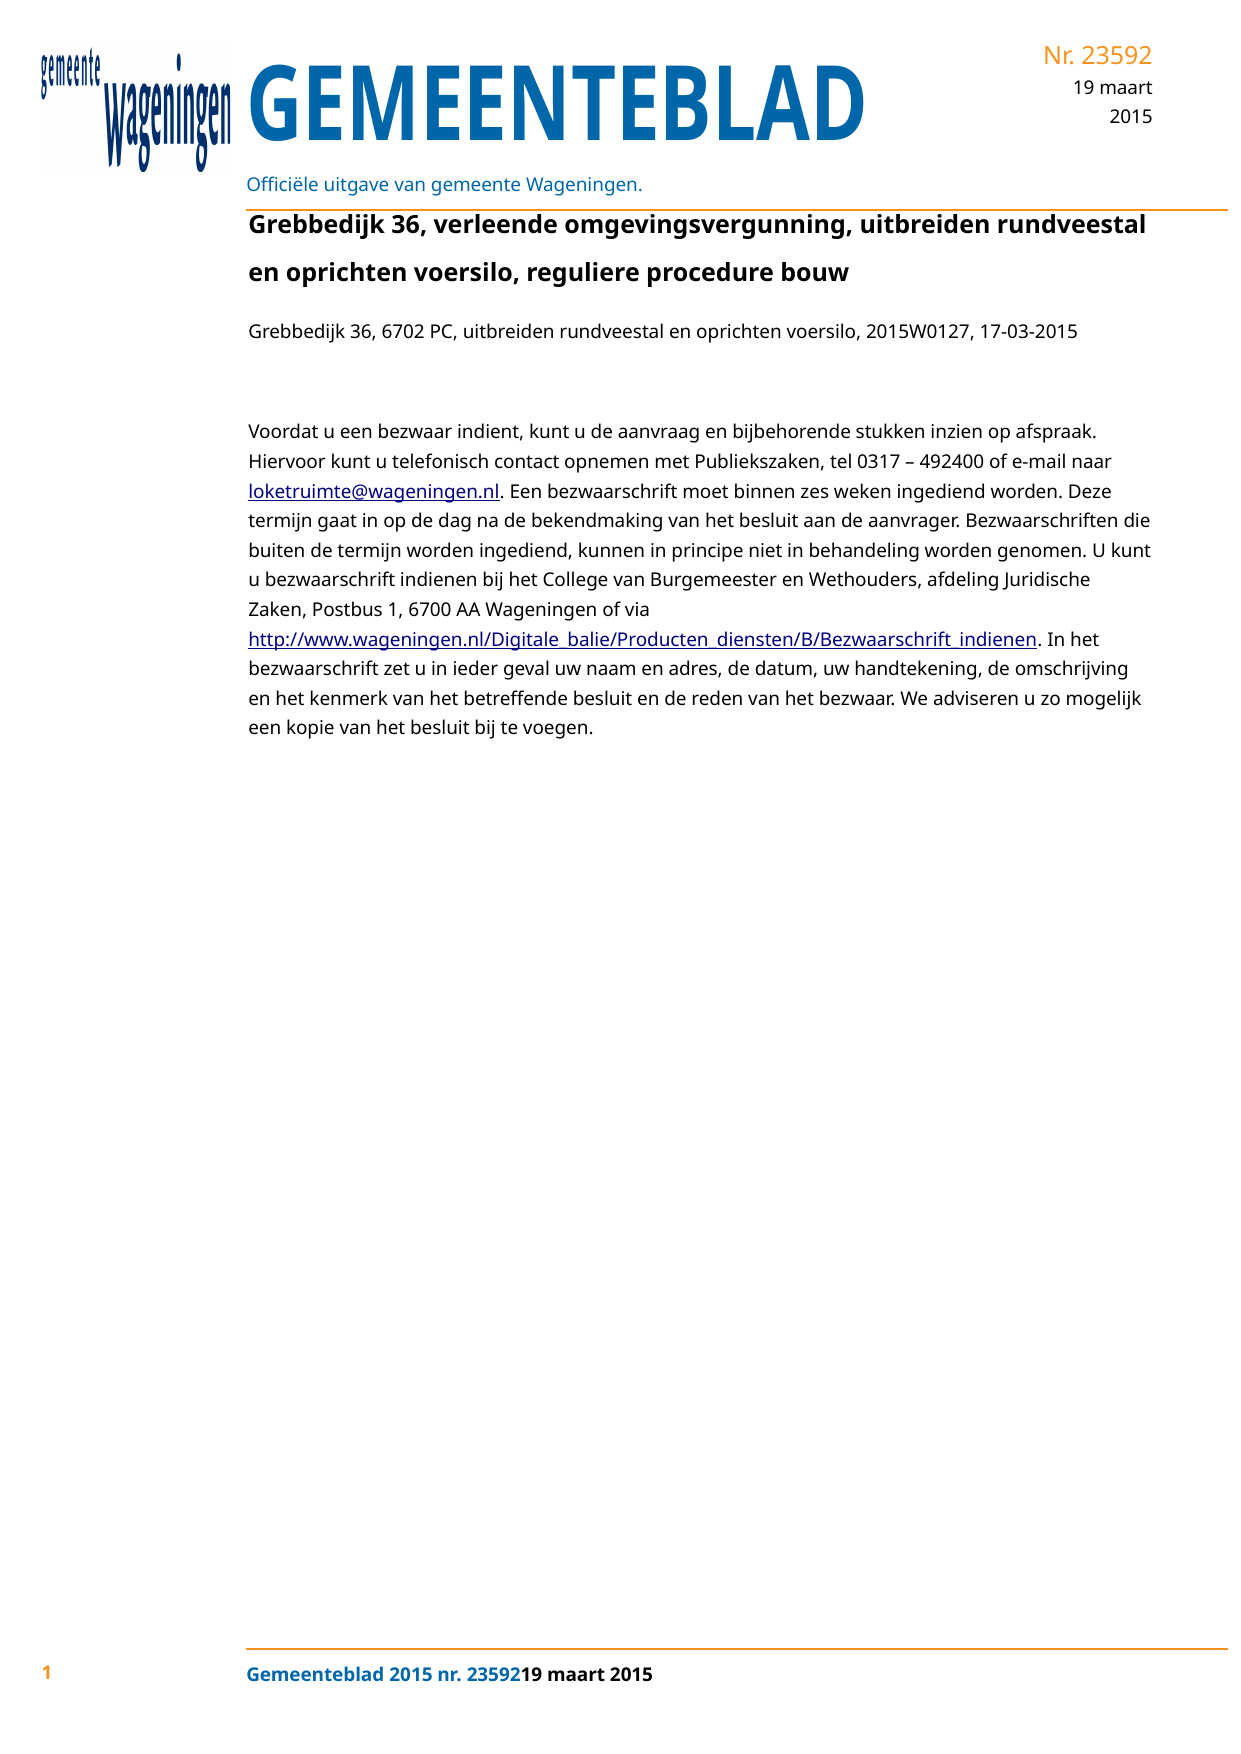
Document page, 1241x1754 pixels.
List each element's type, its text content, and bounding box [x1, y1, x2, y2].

text Voordat u een bezwaar indient, kunt u de aanvraag en bijbehorende stukken inzien op afspraak. Hiervoor kunt u telefonisch contact opnemen met Publiekszaken, tel 0317 – 492400 of e-mail naar loketruimte@wageningen.nl. Een bezwaarschrift moet binnen zes weken ingediend worden. Deze termijn gaat in op de dag na de bekendmaking van het besluit aan de aanvrager. Bezwaarschriften die buiten de termijn worden ingediend, kunnen in principe niet in behandeling worden genomen. U kunt u bezwaarschrift indienen bij het College van Burgemeester en Wethouders, afdeling Juridische Zaken, Postbus 1, 6700 AA Wageningen of via http://www.wageningen.nl/Digitale_balie/Producten_diensten/B/Bezwaarschrift_indienen. In het bezwaarschrift zet u in ieder geval uw naam en adres, de datum, uw handtekening, de omschrijving en het kenmerk van het betreffende besluit en de reden van het bezwaar. We adviseren u zo mogelijk een kopie van het besluit bij te voegen. [248, 419, 1152, 740]
picture [41, 47, 231, 172]
text Grebbedijk 36, 6702 PC, uitbreiden rundveestal en oprichten voersilo, 2015W0127, 17-03-2015 [248, 318, 1152, 344]
text Grebbedijk 36, verleende omgevingsvergunning, uitbreiden rundveestal en oprichten voersilo, reguliere procedure bouw [248, 211, 1152, 288]
